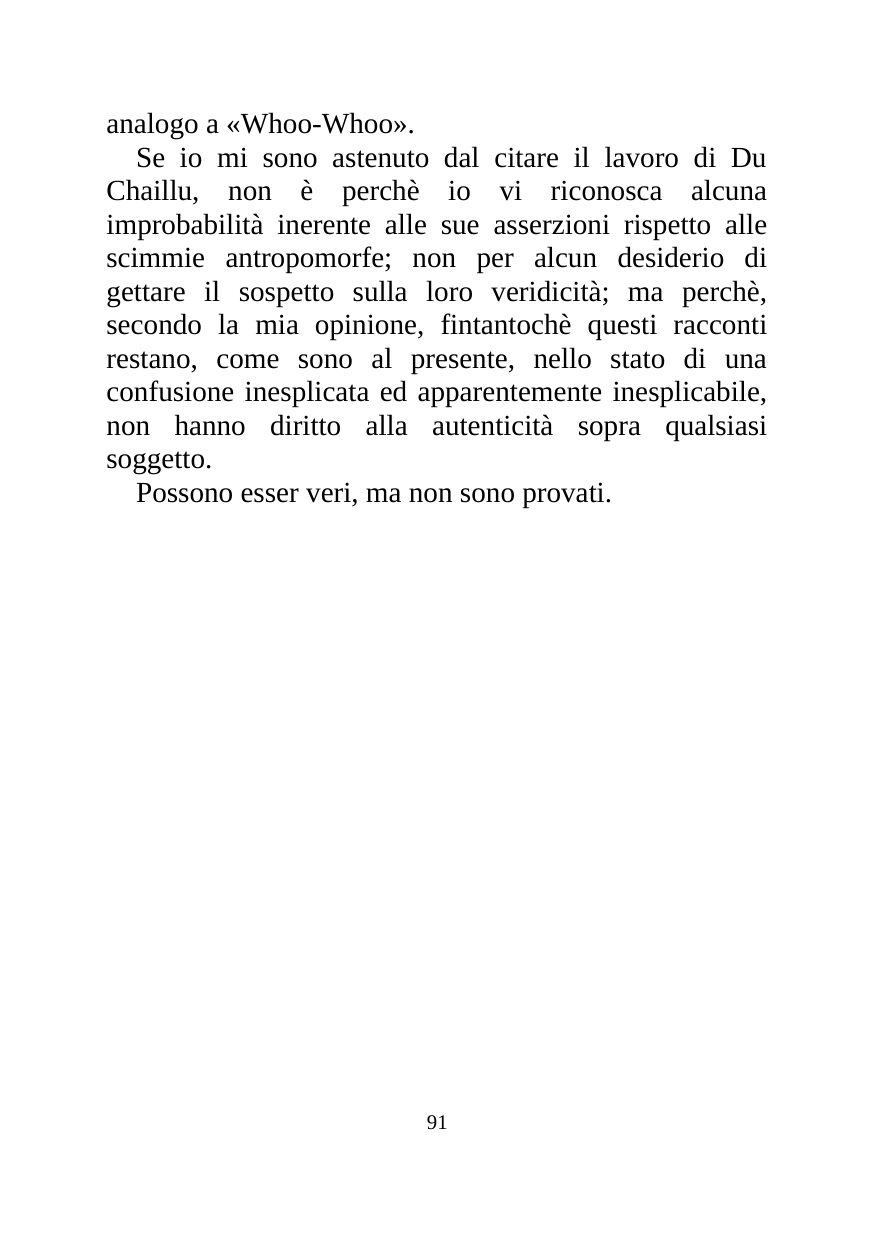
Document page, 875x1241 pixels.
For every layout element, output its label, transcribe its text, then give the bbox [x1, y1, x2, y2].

text Possono esser veri, ma non sono provati. [106, 475, 768, 509]
text Se io mi sono astenuto dal citare il lavoro di Du Chaillu, non è perchè io vi riconosca alcuna improbabilità inerente alle sue asserzioni rispetto alle scimmie antropomorfe; non per alcun desiderio di gettare il sospetto sulla loro veridicità; ma perchè, secondo la mia opinione, fintantochè questi racconti restano, come sono al presente, nello stato di una confusione inesplicata ed apparentemente inesplicabile, non hanno diritto alla autenticità sopra qualsiasi soggetto. [106, 140, 768, 475]
text analogo a «Whoo-Whoo». [106, 106, 768, 140]
